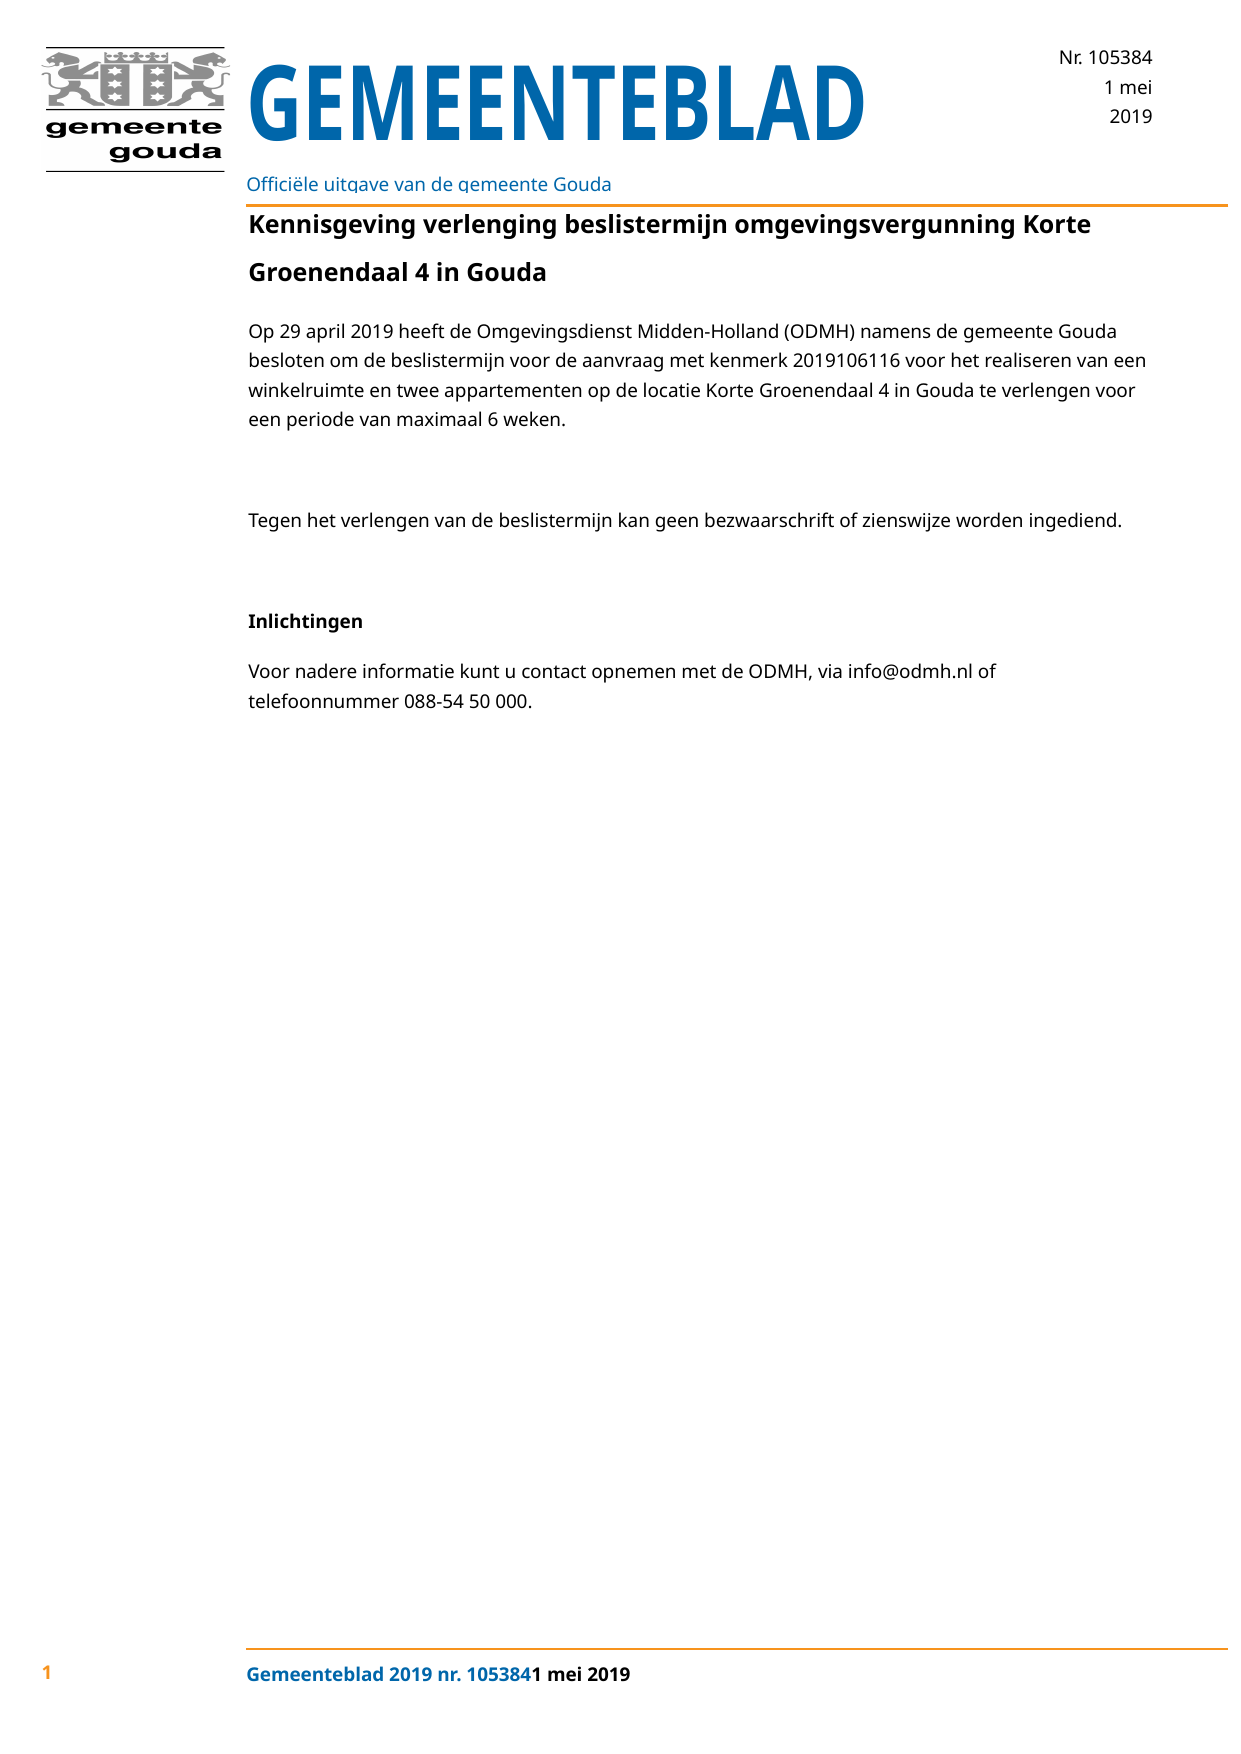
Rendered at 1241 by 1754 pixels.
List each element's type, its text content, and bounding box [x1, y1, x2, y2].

text Op 29 april 2019 heeft de Omgevingsdienst Midden-Holland (ODMH) namens de gemeente Gouda besloten om de beslistermijn voor de aanvraag met kenmerk 2019106116 voor het realiseren van een winkelruimte en twee appartementen op de locatie Korte Groenendaal 4 in Gouda te verlengen voor een periode van maximaal 6 weken. [248, 318, 1152, 432]
text Voor nadere informatie kunt u contact opnemen met de ODMH, via info@odmh.nl of telefoonnummer 088-54 50 000. [248, 659, 1152, 714]
picture [41, 47, 231, 172]
text Inlichtingen [248, 608, 1152, 634]
text Kennisgeving verlenging beslistermijn omgevingsvergunning Korte Groenendaal 4 in Gouda [248, 207, 1152, 288]
text Tegen het verlengen van de beslistermijn kan geen bezwaarschrift of zienswijze worden ingediend. [248, 507, 1152, 533]
